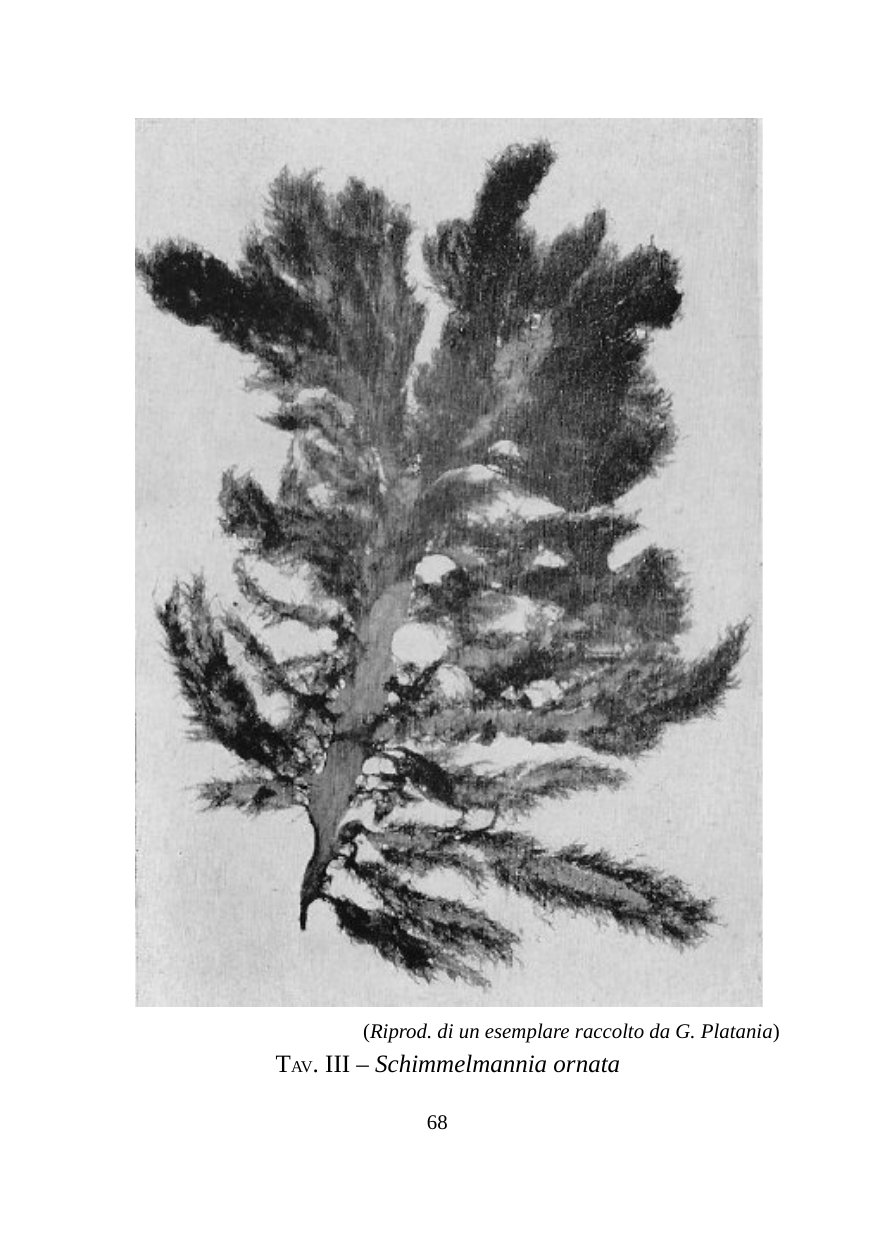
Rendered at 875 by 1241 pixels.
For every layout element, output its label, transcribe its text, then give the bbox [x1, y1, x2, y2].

text (Riprod. di un esemplare raccolto da G. Platania) [118, 1007, 779, 1043]
text Tav. III – Schimmelmannia ornata [118, 1049, 779, 1077]
picture [135, 118, 763, 1007]
